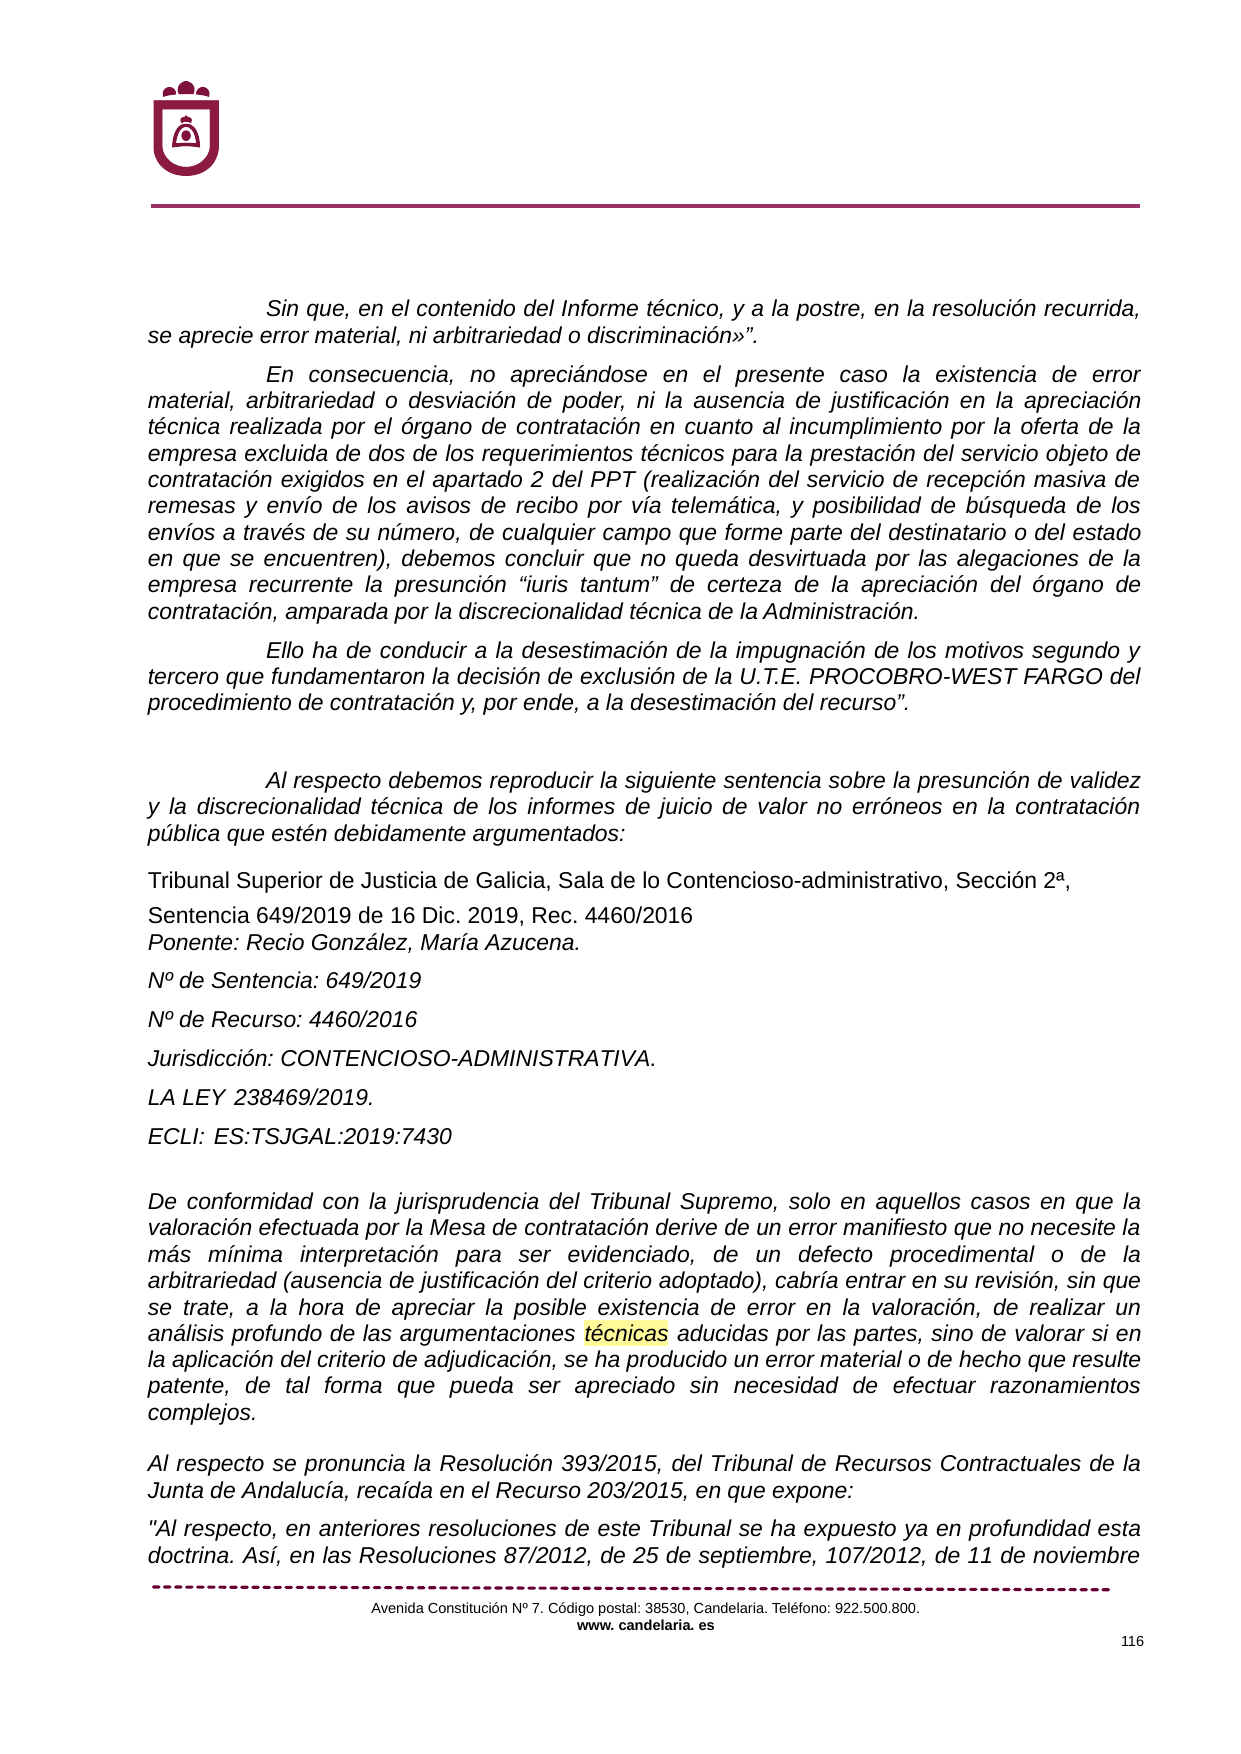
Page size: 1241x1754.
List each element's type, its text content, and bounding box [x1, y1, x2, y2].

text Ello ha de conducir a la desestimación de la impugnación de los motivos segundo y tercero que fundamentaron la decisión de exclusión de la U.T.E. PROCOBRO-WEST FARGO del procedimiento de contratación y, por ende, a la desestimación del recurso”. [148, 637, 1144, 716]
text "Al respecto, en anteriores resoluciones de este Tribunal se ha expuesto ya en profundidad esta doctrina. Así, en las Resoluciones 87/2012, de 25 de septiembre, 107/2012, de 11 de noviembre [148, 1515, 1144, 1568]
text LA LEY 238469/2019. [148, 1084, 1144, 1110]
text Nº de Recurso: 4460/2016 [148, 1006, 1144, 1033]
text Al respecto debemos reproducir la siguiente sentencia sobre la presunción de validez y la discrecionalidad técnica de los informes de juicio de valor no erróneos en la contratación pública que estén debidamente argumentados: [148, 767, 1144, 846]
text Jurisdicción: CONTENCIOSO-ADMINISTRATIVA. [148, 1045, 1144, 1071]
subtitle Tribunal Superior de Justicia de Galicia, Sala de lo Contencioso-administrativo, Sección 2ª, Sentencia 649/2019 de 16 Dic. 2019, Rec. 4460/2016 [148, 858, 1144, 928]
text Sin que, en el contenido del Informe técnico, y a la postre, en la resolución recurrida, se aprecie error material, ni arbitrariedad o discriminación»”. [148, 295, 1144, 348]
text Nº de Sentencia: 649/2019 [148, 967, 1144, 994]
text En consecuencia, no apreciándose en el presente caso la existencia de error material, arbitrariedad o desviación de poder, ni la ausencia de justificación en la apreciación técnica realizada por el órgano de contratación en cuanto al incumplimiento por la oferta de la empresa excluida de dos de los requerimientos técnicos para la prestación del servicio objeto de contratación exigidos en el apartado 2 del PPT (realización del servicio de recepción masiva de remesas y envío de los avisos de recibo por vía telemática, y posibilidad de búsqueda de los envíos a través de su número, de cualquier campo que forme parte del destinatario o del estado en que se encuentren), debemos concluir que no queda desvirtuada por las alegaciones de la empresa recurrente la presunción “iuris tantum” de certeza de la apreciación del órgano de contratación, amparada por la discrecionalidad técnica de la Administración. [148, 361, 1144, 624]
text De conformidad con la jurisprudencia del Tribunal Supremo, solo en aquellos casos en que la valoración efectuada por la Mesa de contratación derive de un error manifiesto que no necesite la más mínima interpretación para ser evidenciado, de un defecto procedimental o de la arbitrariedad (ausencia de justificación del criterio adoptado), cabría entrar en su revisión, sin que se trate, a la hora de apreciar la posible existencia de error en la valoración, de realizar un análisis profundo de las argumentaciones técnicas aducidas por las partes, sino de valorar si en la aplicación del criterio de adjudicación, se ha producido un error material o de hecho que resulte patente, de tal forma que pueda ser apreciado sin necesidad de efectuar razonamientos complejos. [148, 1188, 1144, 1425]
text ECLI: ES:TSJGAL:2019:7430 [148, 1123, 1144, 1149]
text Al respecto se pronuncia la Resolución 393/2015, del Tribunal de Recursos Contractuales de la Junta de Andalucía, recaída en el Recurso 203/2015, en que expone: [148, 1450, 1144, 1503]
text Ponente: Recio González, María Azucena. [148, 928, 1144, 955]
